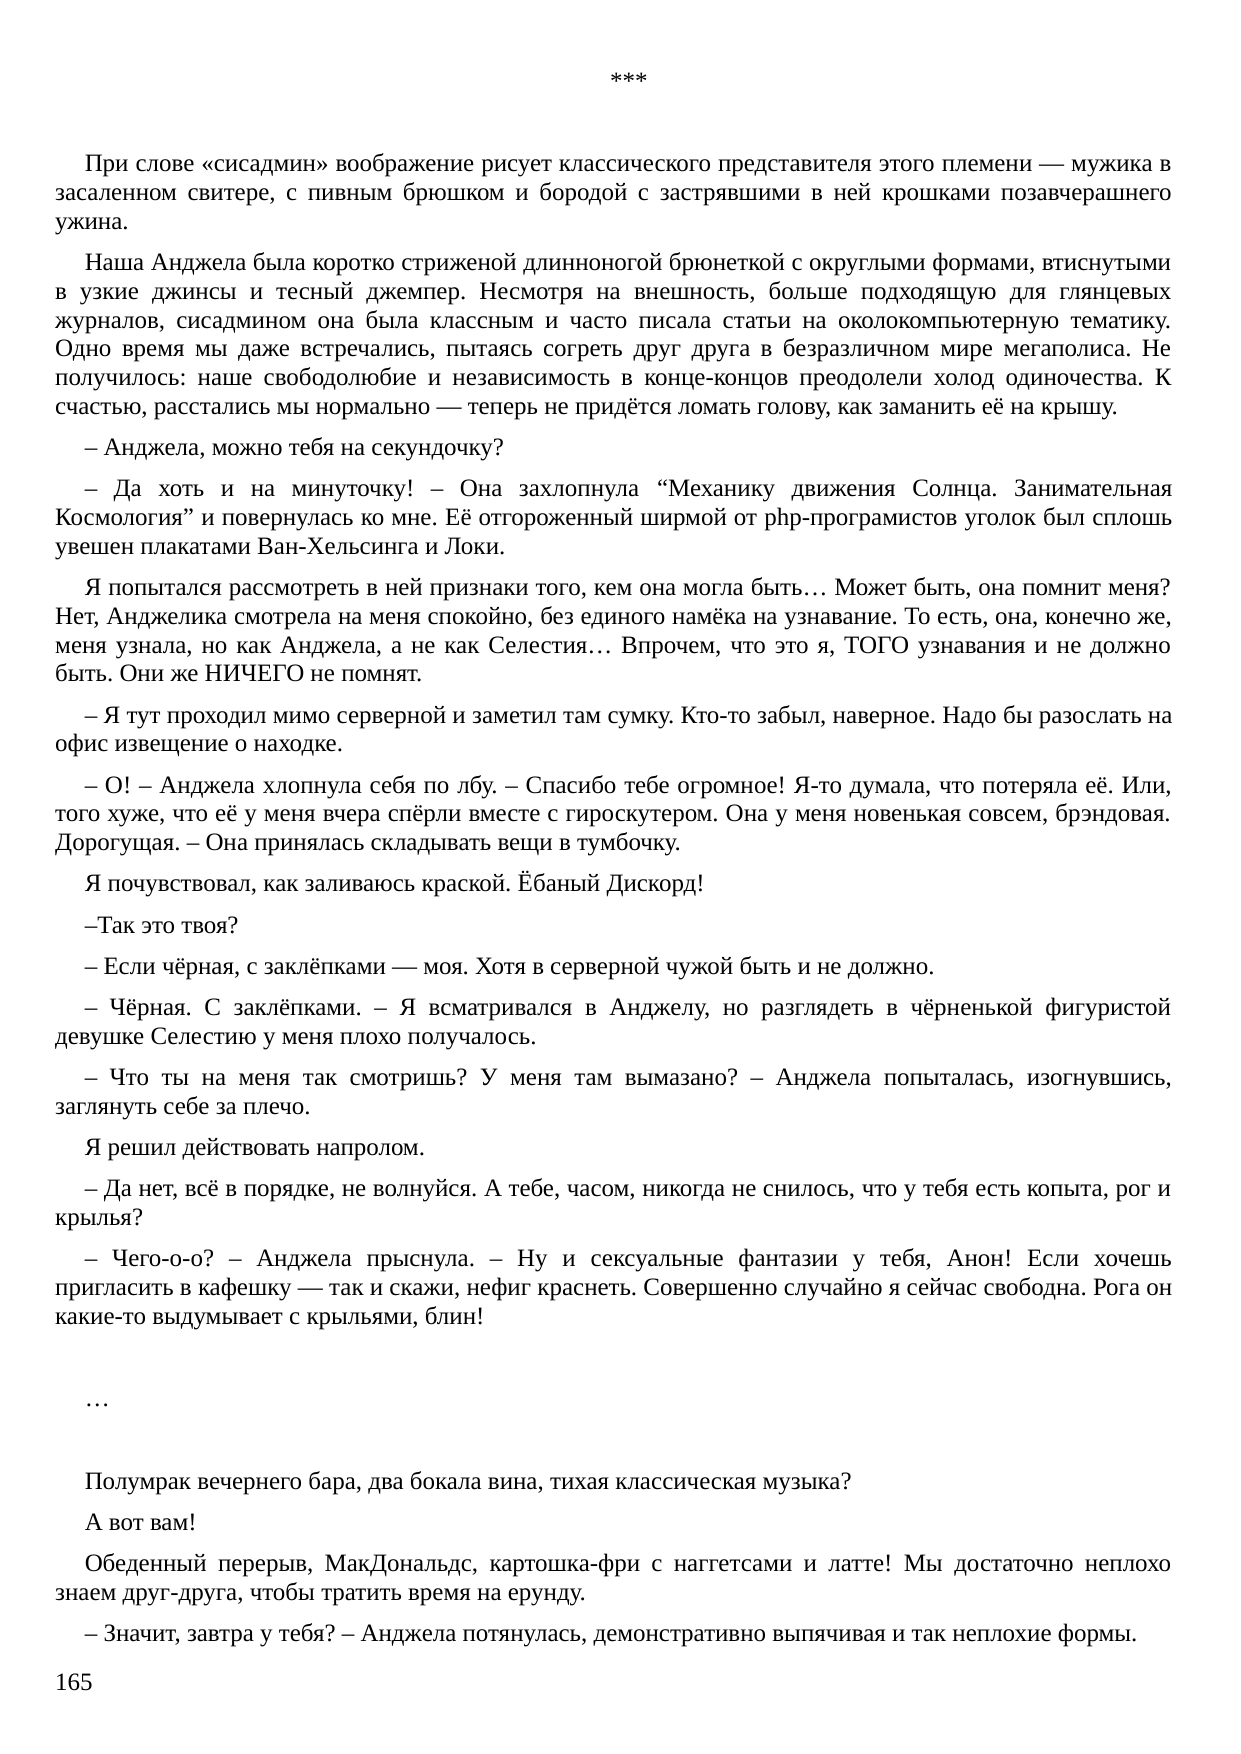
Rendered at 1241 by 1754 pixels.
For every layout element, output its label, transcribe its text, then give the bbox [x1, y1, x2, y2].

text Обеденный перерыв, МакДональдс, картошка-фри с наггетсами и латте! Мы достаточно неплохо знаем друг-друга, чтобы тратить время на ерунду. [55, 1548, 1173, 1606]
text … [55, 1383, 1173, 1412]
text – О! – Анджела хлопнула себя по лбу. – Спасибо тебе огромное! Я-то думала, что потеряла её. Или, того хуже, что её у меня вчера спёрли вместе с гироскутером. Она у меня новенькая совсем, брэндовая. Дорогущая. – Она принялась складывать вещи в тумбочку. [55, 770, 1173, 856]
text Я решил действовать напролом. [55, 1132, 1173, 1161]
text –Так это твоя? [55, 910, 1173, 938]
text При слове «сисадмин» воображение рисует классического представителя этого племени — мужика в засаленном свитере, с пивным брюшком и бородой с застрявшими в ней крошками позавчерашнего ужина. [55, 148, 1173, 235]
text Я почувствовал, как заливаюсь краской. Ёбаный Дискорд! [55, 868, 1173, 897]
text – Что ты на меня так смотришь? У меня там вымазано? – Анджела попыталась, изогнувшись, заглянуть себе за плечо. [55, 1062, 1173, 1120]
text – Чего-о-о? – Анджела прыснула. – Ну и сексуальные фантазии у тебя, Анон! Если хочешь пригласить в кафешку — так и скажи, нефиг краснеть. Совершенно случайно я сейчас свободна. Рога он какие-то выдумывает с крыльями, блин! [55, 1243, 1173, 1330]
text – Да нет, всё в порядке, не волнуйся. А тебе, часом, никогда не снилось, что у тебя есть копыта, рог и крылья? [55, 1173, 1173, 1231]
text – Чёрная. С заклёпками. – Я всматривался в Анджелу, но разглядеть в чёрненькой фигуристой девушке Селестию у меня плохо получалось. [55, 992, 1173, 1050]
text А вот вам! [55, 1507, 1173, 1536]
text – Да хоть и на минуточку! – Она захлопнула “Механику движения Солнца. Занимательная Космология” и повернулась ко мне. Её отгороженный ширмой от php-програмистов уголок был сплошь увешен плакатами Ван-Хельсинга и Локи. [55, 473, 1173, 560]
text – Если чёрная, с заклёпками — моя. Хотя в серверной чужой быть и не должно. [55, 951, 1173, 980]
text Я попытался рассмотреть в ней признаки того, кем она могла быть… Может быть, она помнит меня? Нет, Анджелика смотрела на меня спокойно, без единого намёка на узнавание. То есть, она, конечно же, меня узнала, но как Анджела, а не как Селестия… Впрочем, что это я, ТОГО узнавания и не должно быть. Они же НИЧЕГО не помнят. [55, 572, 1173, 687]
text – Я тут проходил мимо серверной и заметил там сумку. Кто-то забыл, наверное. Надо бы разослать на офис извещение о находке. [55, 700, 1173, 757]
text Полумрак вечернего бара, два бокала вина, тихая классическая музыка? [55, 1466, 1173, 1495]
text – Анджела, можно тебя на секундочку? [55, 432, 1173, 461]
text Наша Анджела была коротко стриженой длинноногой брюнеткой с округлыми формами, втиснутыми в узкие джинсы и тесный джемпер. Несмотря на внешность, больше подходящую для глянцевых журналов, сисадмином она была классным и часто писала статьи на околокомпьютерную тематику. Одно время мы даже встречались, пытаясь согреть друг друга в безразличном мире мегаполиса. Не получилось: наше свободолюбие и независимость в конце-концов преодолели холод одиночества. К счастью, расстались мы нормально — теперь не придётся ломать голову, как заманить её на крышу. [55, 247, 1173, 420]
text – Значит, завтра у тебя? – Анджела потянулась, демонстративно выпячивая и так неплохие формы. [55, 1618, 1173, 1647]
text *** [55, 66, 1173, 95]
